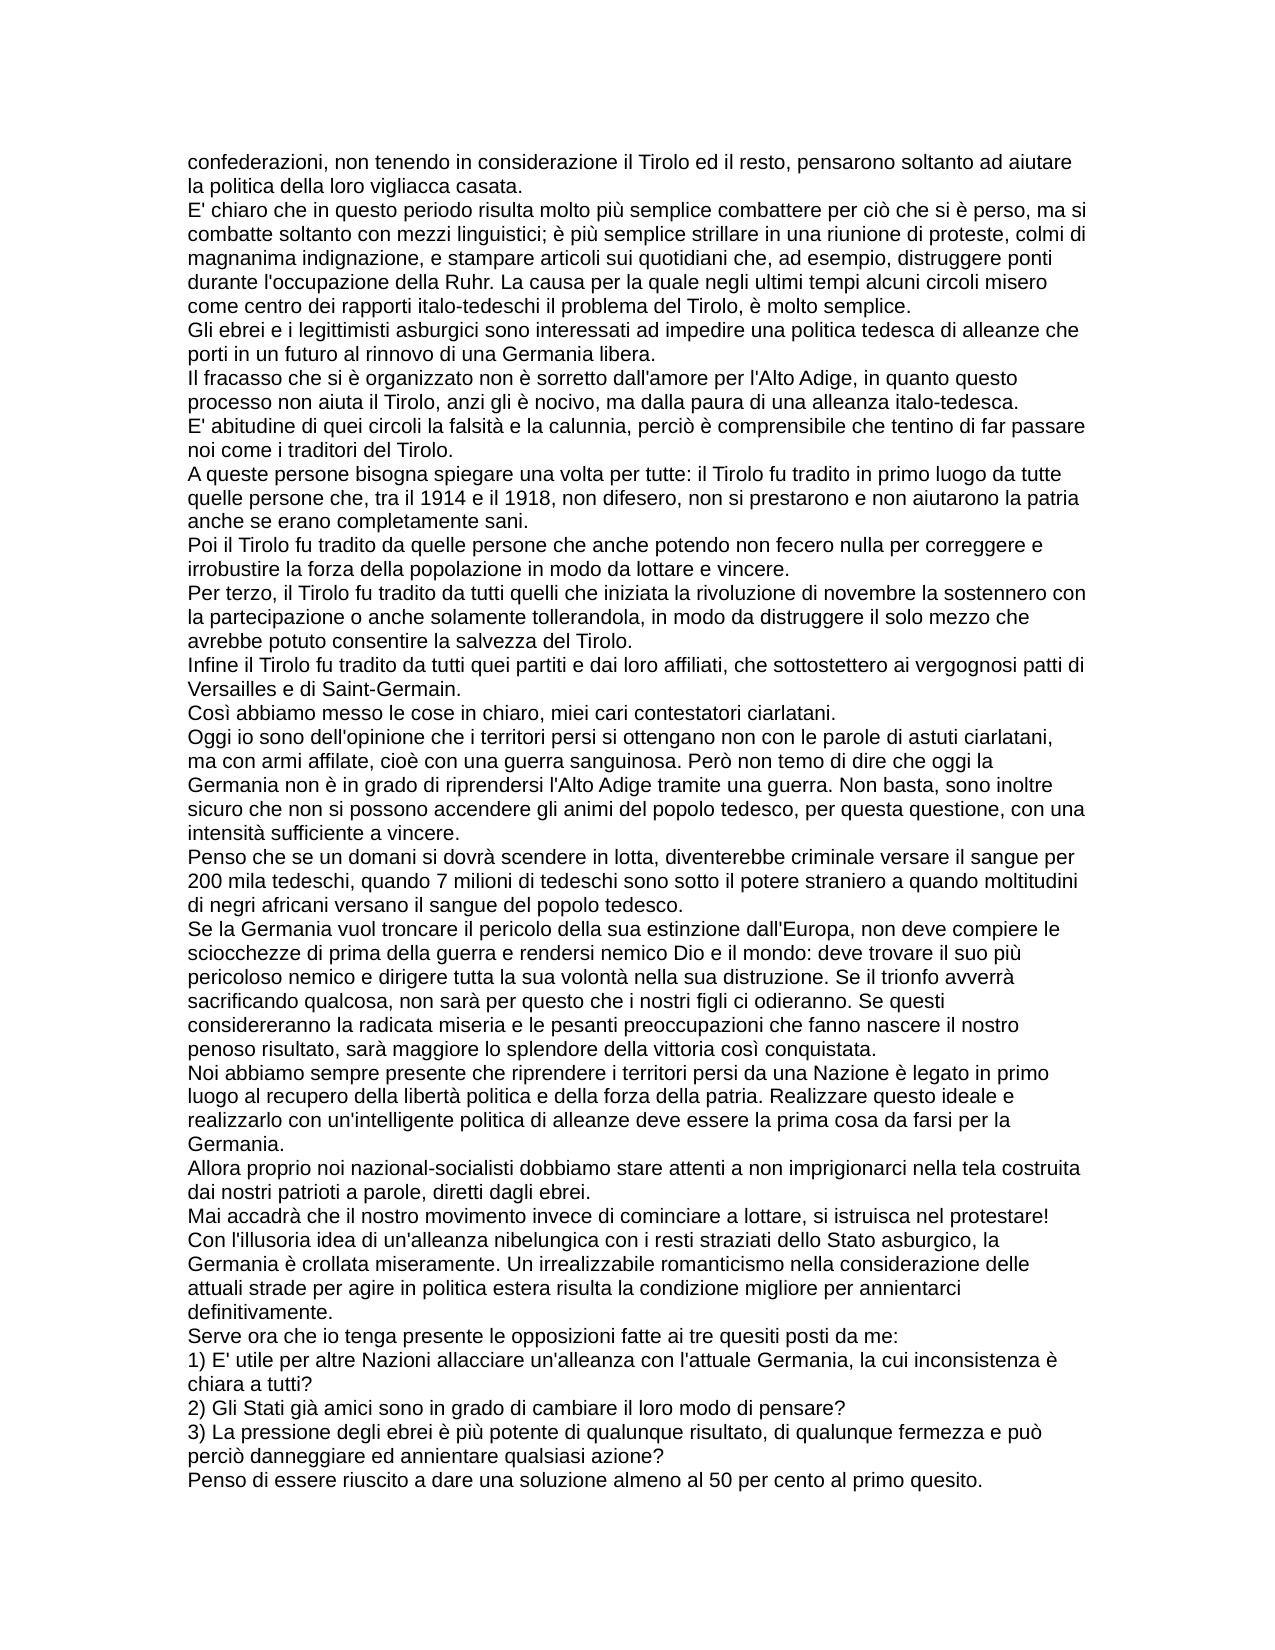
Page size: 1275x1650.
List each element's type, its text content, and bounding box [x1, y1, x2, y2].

text Con l'illusoria idea di un'alleanza nibelungica con i resti straziati dello Stato asburgico, la Germania è crollata miseramente. Un irrealizzabile romanticismo nella considerazione delle attuali strade per agire in politica estera risulta la condizione migliore per annientarci definitivamente. [187, 1228, 1087, 1324]
text Allora proprio noi nazional-socialisti dobbiamo stare attenti a non imprigionarci nella tela costruita dai nostri patrioti a parole, diretti dagli ebrei. [187, 1156, 1087, 1204]
text Se la Germania vuol troncare il pericolo della sua estinzione dall'Europa, non deve compiere le sciocchezze di prima della guerra e rendersi nemico Dio e il mondo: deve trovare il suo più pericoloso nemico e dirigere tutta la sua volontà nella sua distruzione. Se il trionfo avverrà sacrificando qualcosa, non sarà per questo che i nostri figli ci odieranno. Se questi considereranno la radicata miseria e le pesanti preoccupazioni che fanno nascere il nostro penoso risultato, sarà maggiore lo splendore della vittoria così conquistata. [187, 917, 1087, 1060]
text 3) La pressione degli ebrei è più potente di qualunque risultato, di qualunque fermezza e può perciò danneggiare ed annientare qualsiasi azione? [187, 1420, 1087, 1468]
text Mai accadrà che il nostro movimento invece di cominciare a lottare, si istruisca nel protestare! [187, 1204, 1087, 1228]
text Penso di essere riuscito a dare una soluzione almeno al 50 per cento al primo quesito. [187, 1468, 1087, 1492]
text confederazioni, non tenendo in considerazione il Tirolo ed il resto, pensarono soltanto ad aiutare la politica della loro vigliacca casata. [187, 150, 1087, 198]
text E' abitudine di quei circoli la falsità e la calunnia, perciò è comprensibile che tentino di far passare noi come i traditori del Tirolo. [187, 413, 1087, 461]
text Oggi io sono dell'opinione che i territori persi si ottengano non con le parole di astuti ciarlatani, ma con armi affilate, cioè con una guerra sanguinosa. Però non temo di dire che oggi la Germania non è in grado di riprendersi l'Alto Adige tramite una guerra. Non basta, sono inoltre sicuro che non si possono accendere gli animi del popolo tedesco, per questa questione, con una intensità sufficiente a vincere. [187, 725, 1087, 845]
text E' chiaro che in questo periodo risulta molto più semplice combattere per ciò che si è perso, ma si combatte soltanto con mezzi linguistici; è più semplice strillare in una riunione di proteste, colmi di magnanima indignazione, e stampare articoli sui quotidiani che, ad esempio, distruggere ponti durante l'occupazione della Ruhr. La causa per la quale negli ultimi tempi alcuni circoli misero come centro dei rapporti italo-tedeschi il problema del Tirolo, è molto semplice. [187, 198, 1087, 318]
text Noi abbiamo sempre presente che riprendere i territori persi da una Nazione è legato in primo luogo al recupero della libertà politica e della forza della patria. Realizzare questo ideale e realizzarlo con un'intelligente politica di alleanze deve essere la prima cosa da farsi per la Germania. [187, 1060, 1087, 1156]
text 2) Gli Stati già amici sono in grado di cambiare il loro modo di pensare? [187, 1396, 1087, 1420]
text Serve ora che io tenga presente le opposizioni fatte ai tre quesiti posti da me: [187, 1324, 1087, 1348]
text Poi il Tirolo fu tradito da quelle persone che anche potendo non fecero nulla per correggere e irrobustire la forza della popolazione in modo da lottare e vincere. [187, 533, 1087, 581]
text Infine il Tirolo fu tradito da tutti quei partiti e dai loro affiliati, che sottostettero ai vergognosi patti di Versailles e di Saint-Germain. [187, 653, 1087, 701]
text Così abbiamo messo le cose in chiaro, miei cari contestatori ciarlatani. [187, 701, 1087, 725]
text Il fracasso che si è organizzato non è sorretto dall'amore per l'Alto Adige, in quanto questo processo non aiuta il Tirolo, anzi gli è nocivo, ma dalla paura di una alleanza italo-tedesca. [187, 366, 1087, 413]
text Penso che se un domani si dovrà scendere in lotta, diventerebbe criminale versare il sangue per 200 mila tedeschi, quando 7 milioni di tedeschi sono sotto il potere straniero a quando moltitudini di negri africani versano il sangue del popolo tedesco. [187, 845, 1087, 917]
text A queste persone bisogna spiegare una volta per tutte: il Tirolo fu tradito in primo luogo da tutte quelle persone che, tra il 1914 e il 1918, non difesero, non si prestarono e non aiutarono la patria anche se erano completamente sani. [187, 461, 1087, 533]
text Per terzo, il Tirolo fu tradito da tutti quelli che iniziata la rivoluzione di novembre la sostennero con la partecipazione o anche solamente tollerandola, in modo da distruggere il solo mezzo che avrebbe potuto consentire la salvezza del Tirolo. [187, 581, 1087, 653]
text 1) E' utile per altre Nazioni allacciare un'alleanza con l'attuale Germania, la cui inconsistenza è chiara a tutti? [187, 1348, 1087, 1396]
text Gli ebrei e i legittimisti asburgici sono interessati ad impedire una politica tedesca di alleanze che porti in un futuro al rinnovo di una Germania libera. [187, 318, 1087, 366]
